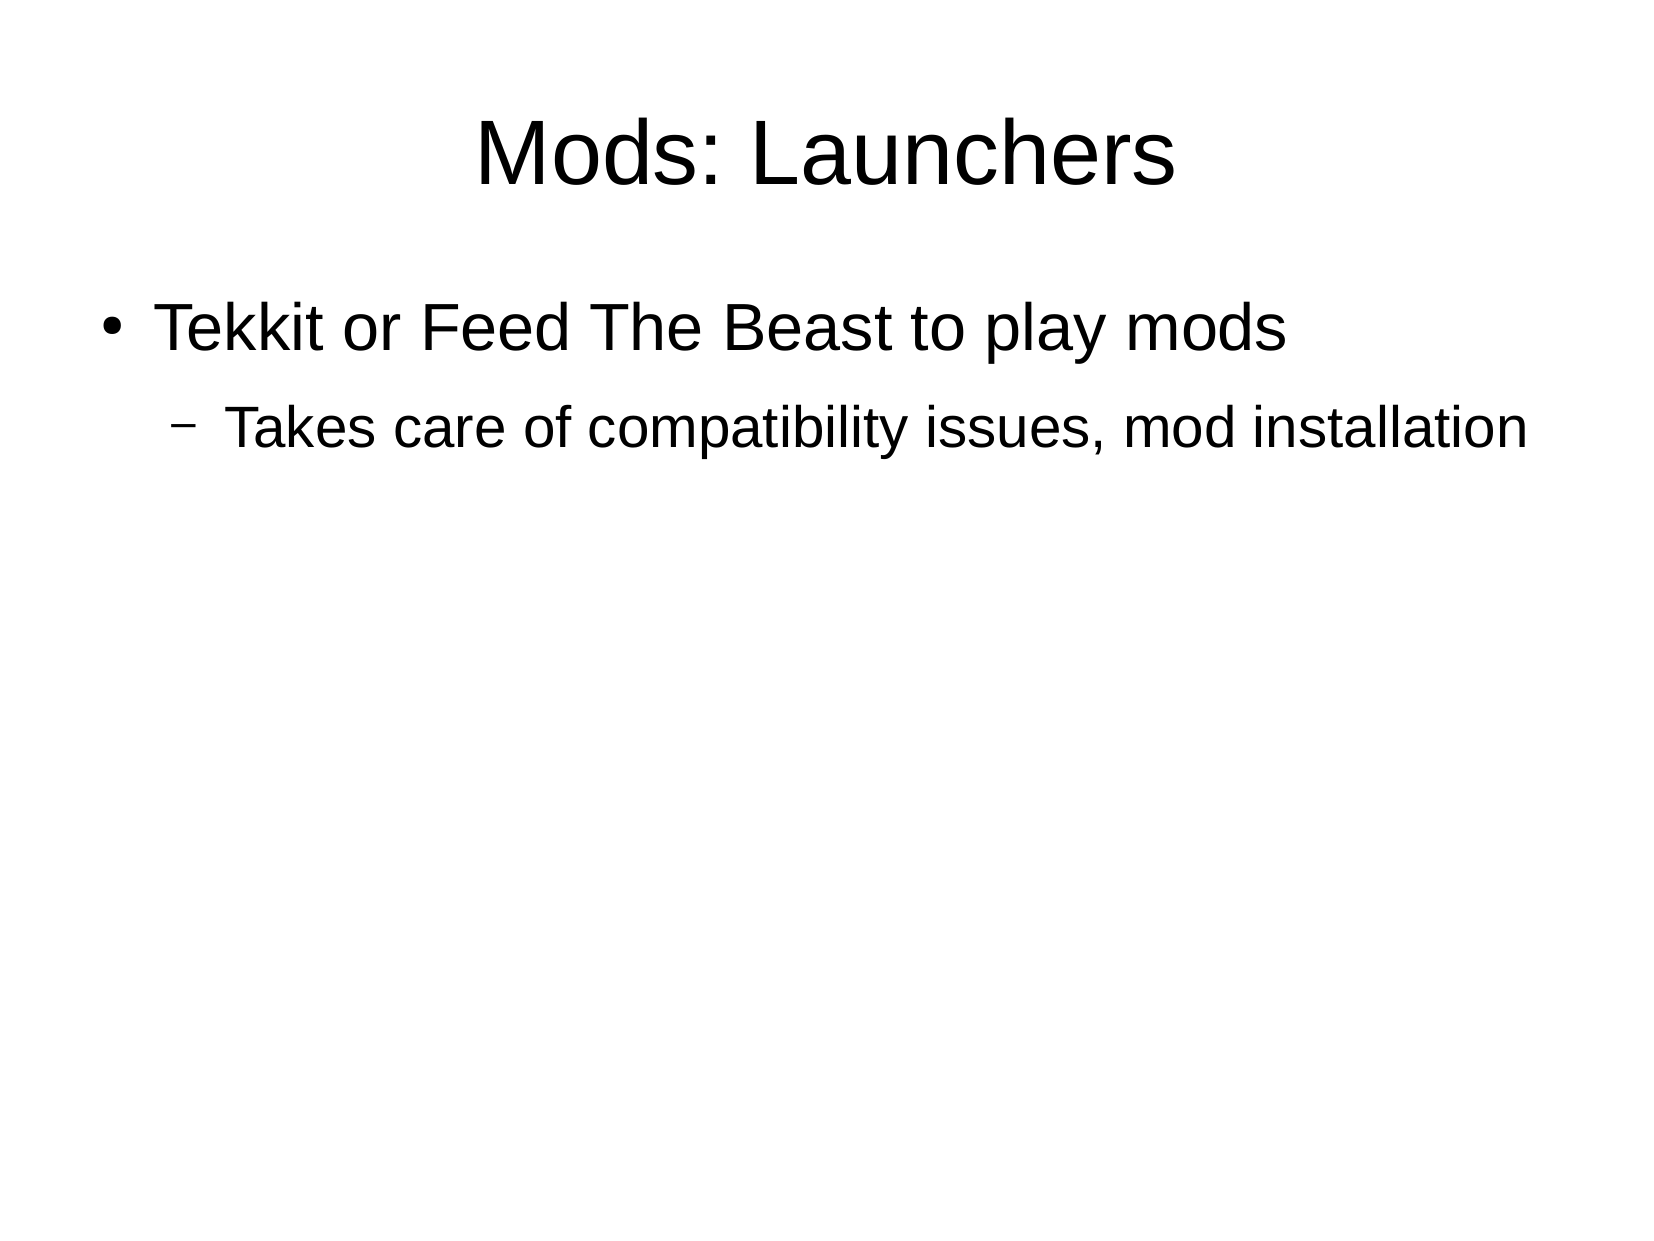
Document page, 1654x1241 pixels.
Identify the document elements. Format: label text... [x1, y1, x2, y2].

title Mods: Launchers [82, 49, 1571, 257]
list Tekkit or Feed The Beast to play mods Takes care of compatibility issues, mod installation [82, 290, 1538, 1010]
